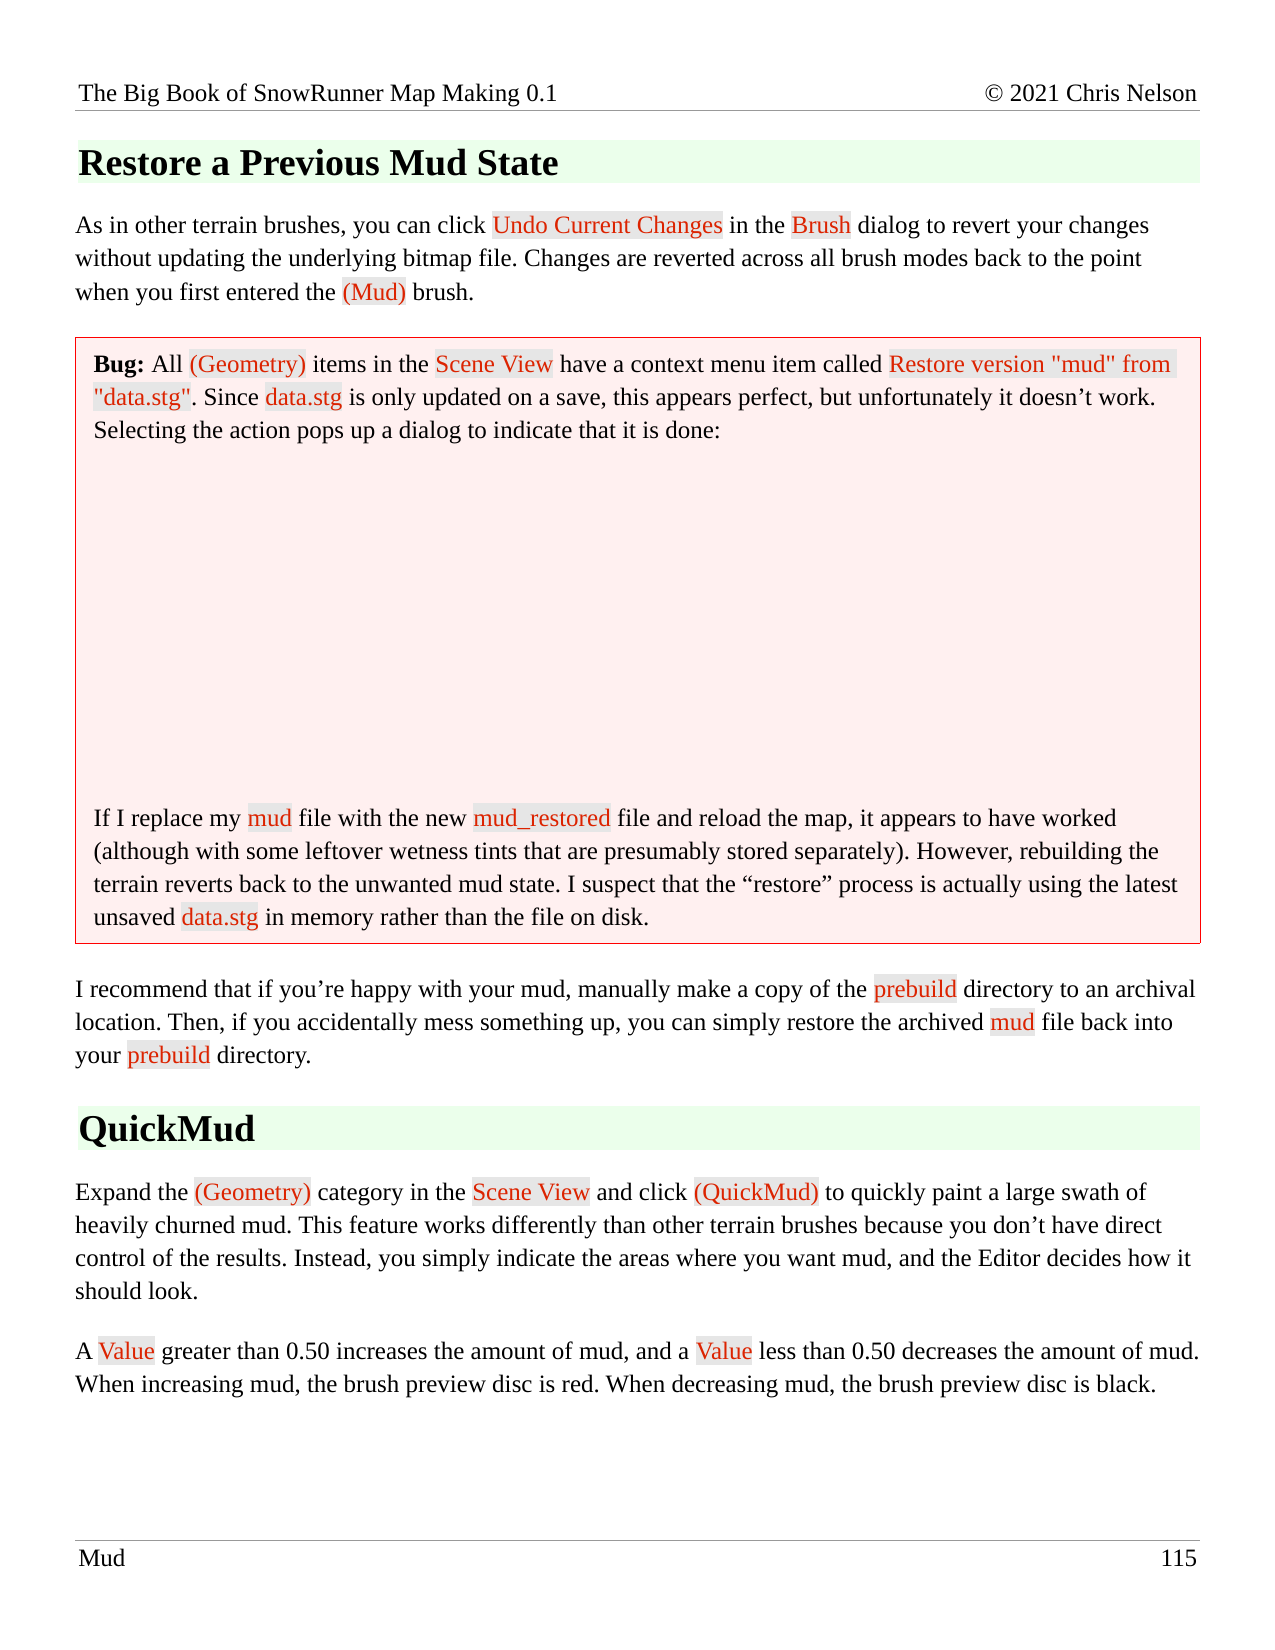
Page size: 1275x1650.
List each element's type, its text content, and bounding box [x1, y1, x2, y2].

list All (Geometry) items in the Scene View have a context menu item called Restore version "mud" from "data.stg". Since data.stg is only updated on a save, this appears perfect, but unfortunately it doesn’t work. Selecting the action pops up a dialog to indicate that it is done: [76, 338, 1200, 444]
text As in other terrain brushes, you can click Undo Current Changes in the Brush dialog to revert your changes without updating the underlying bitmap file. Changes are reverted across all brush modes back to the point when you first entered the (Mud) brush. [75, 211, 1200, 305]
text If I replace my mud file with the new mud_restored file and reload the map, it appears to have worked (although with some leftover wetness tints that are presumably stored separately). However, rebuilding the terrain reverts back to the unwanted mud state. I suspect that the “restore” process is actually using the latest unsaved data.stg in memory rather than the file on disk. [76, 791, 1200, 943]
text Expand the (Geometry) category in the Scene View and click (QuickMud) to quickly paint a large swath of heavily churned mud. This feature works differently than other terrain brushes because you don’t have direct control of the results. Instead, you simply indicate the areas where you want mud, and the Editor decides how it should look. [75, 1177, 1200, 1305]
text I recommend that if you’re happy with your mud, manually make a copy of the prebuild directory to an archival location. Then, if you accidentally mess something up, you can simply restore the archived mud file back into your prebuild directory. [75, 974, 1200, 1069]
text A Value greater than 0.50 increases the amount of mud, and a Value less than 0.50 decreases the amount of mud. When increasing mud, the brush preview disc is red. When decreasing mud, the brush preview disc is black. [75, 1336, 1200, 1398]
subtitle Restore a Previous Mud State [78, 140, 1200, 183]
subtitle QuickMud [78, 1106, 1200, 1150]
